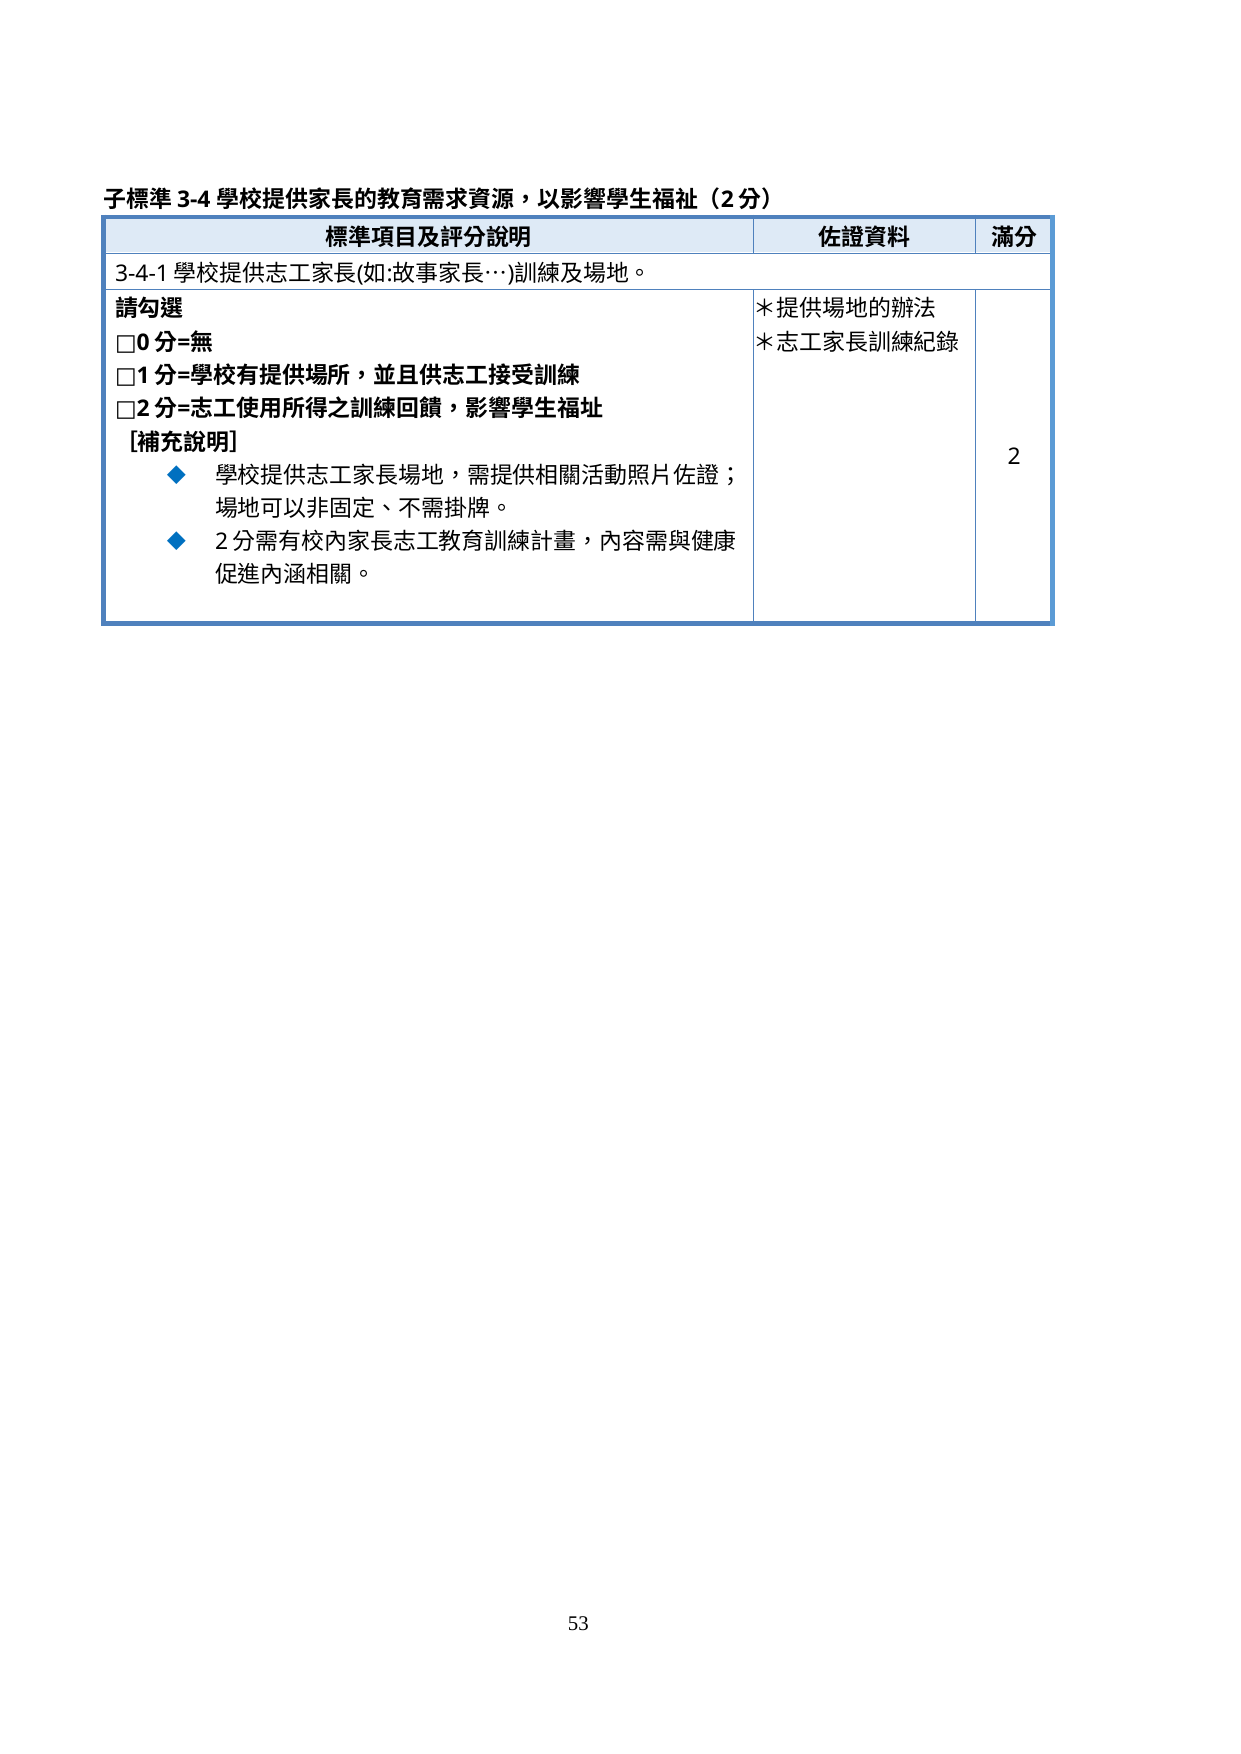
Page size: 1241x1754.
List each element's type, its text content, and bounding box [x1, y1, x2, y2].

table_header 滿分 [976, 219, 1050, 252]
text 子標準3-4 學校提供家長的教育需求資源，以影響學生福祉（2分） [103, 181, 1053, 214]
table_cell 3-4-1學校提供志工家長(如:故事家長…)訓練及場地。 [106, 254, 1050, 289]
table_header 標準項目及評分說明 [106, 219, 753, 252]
table_cell 2 [976, 290, 1050, 621]
table_cell 請勾選 □0分=無 □1分=學校有提供場所，並且供志工接受訓練 □2分=志工使用所得之訓練回饋，影響學生福址 ［補充說明］ 學校提供志工家長場地，需提供相關活動照片佐證；場地可以非固定、不需掛牌。 2分需有校內家長志工教育訓練計畫，內容需與健康促進內涵相關。 [106, 290, 753, 621]
table_header 佐證資料 [754, 219, 975, 252]
table_cell ＊提供場地的辦法 ＊志工家長訓練紀錄 [754, 290, 975, 621]
